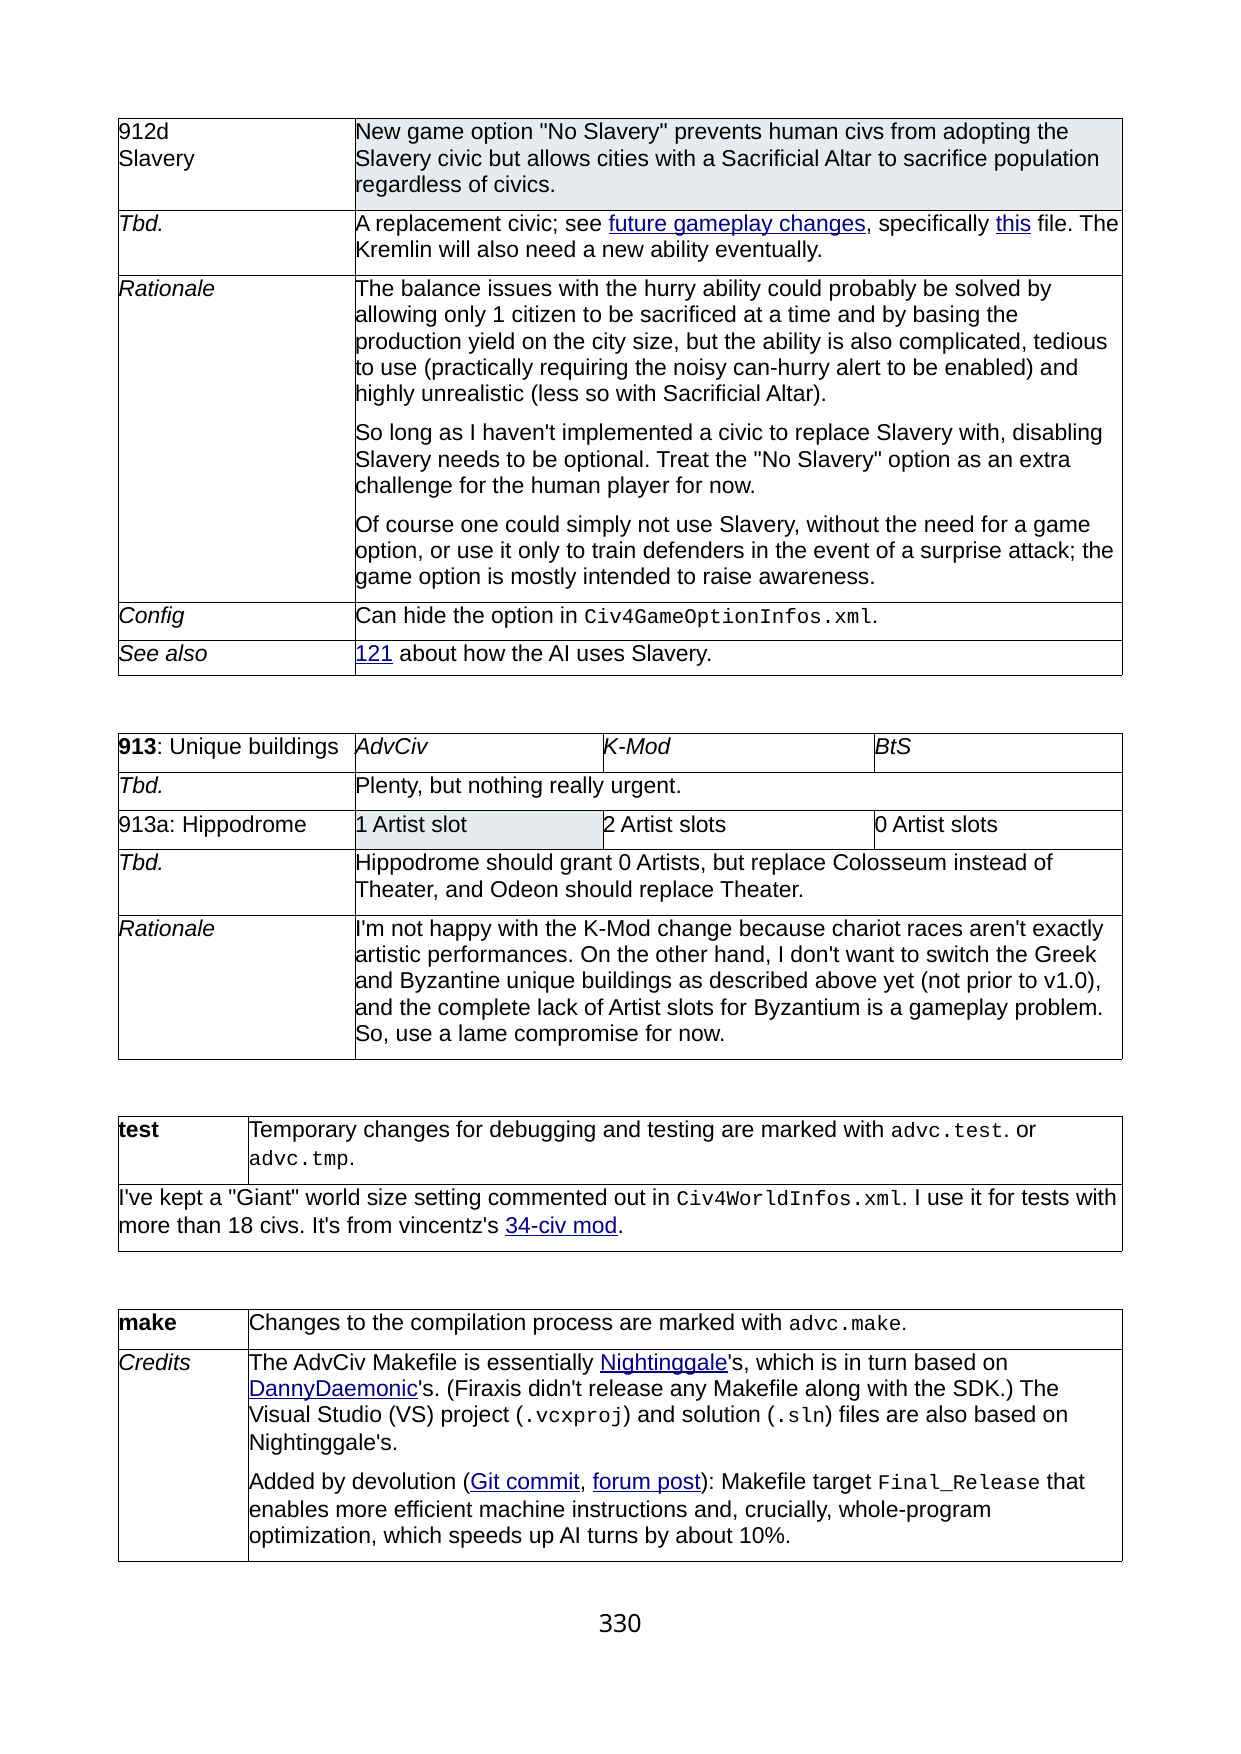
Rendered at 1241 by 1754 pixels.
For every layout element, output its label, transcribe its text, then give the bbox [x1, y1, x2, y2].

table_header BtS [875, 734, 1122, 772]
table_cell A replacement civic; see future gameplay changes, specifically this file. The Kremlin will also need a new ability eventually. [356, 211, 1122, 275]
table_cell The balance issues with the hurry ability could probably be solved by allowing only 1 citizen to be sacrificed at a time and by basing the production yield on the city size, but the ability is also complicated, tedious to use (practically requiring the noisy can-hurry alert to be enabled) and highly unrealistic (less so with Sacrificial Altar). So long as I haven't implemented a civic to replace Slavery with, disabling Slavery needs to be optional. Treat the "No Slavery" option as an extra challenge for the human player for now. Of course one could simply not use Slavery, without the need for a game option, or use it only to train defenders in the event of a surprise attack; the game option is mostly intended to raise awareness. [356, 276, 1122, 602]
table_cell Hippodrome should grant 0 Artists, but replace Colosseum instead of Theater, and Odeon should replace Theater. [356, 850, 1122, 914]
table_header 913: Unique buildings [119, 734, 355, 772]
table_cell Tbd. [119, 211, 355, 275]
table_cell Credits [119, 1350, 248, 1561]
table_header make [119, 1310, 248, 1349]
table_cell See also [119, 641, 355, 675]
table_cell Plenty, but nothing really urgent. [356, 773, 1122, 810]
table_cell Config [119, 603, 355, 640]
table_header Changes to the compilation process are marked with advc.make. [249, 1310, 1122, 1349]
table_cell The AdvCiv Makefile is essentially Nightinggale's, which is in turn based on DannyDaemonic's. (Firaxis didn't release any Makefile along with the SDK.) The Visual Studio (VS) project (.vcxproj) and solution (.sln) files are also based on Nightinggale's. Added by devolution (Git commit, forum post): Makefile target Final_Release that enables more efficient machine instructions and, crucially, whole-program optimization, which speeds up AI turns by about 10%. [249, 1350, 1122, 1561]
table_header test [119, 1117, 248, 1184]
table_header AdvCiv [356, 734, 603, 772]
table_cell 0 Artist slots [875, 811, 1122, 849]
table_cell Rationale [119, 916, 355, 1059]
table_cell Tbd. [119, 773, 355, 810]
table_cell New game option "No Slavery" prevents human civs from adopting the Slavery civic but allows cities with a Sacrificial Altar to sacrifice population regardless of civics. [356, 119, 1122, 210]
table_cell Tbd. [119, 850, 355, 914]
table_header Temporary changes for debugging and testing are marked with advc.test. or advc.tmp. [249, 1117, 1122, 1184]
table_cell Can hide the option in Civ4GameOptionInfos.xml. [356, 603, 1122, 640]
table_header K-Mod [604, 734, 874, 772]
table_cell 2 Artist slots [604, 811, 874, 849]
table_cell 912d Slavery [119, 119, 355, 210]
table_cell Rationale [119, 276, 355, 602]
table_cell 1 Artist slot [356, 811, 603, 849]
table_cell I've kept a "Giant" world size setting commented out in Civ4WorldInfos.xml. I use it for tests with more than 18 civs. It's from vincentz's 34-civ mod. [119, 1185, 1122, 1251]
table_cell I'm not happy with the K-Mod change because chariot races aren't exactly artistic performances. On the other hand, I don't want to switch the Greek and Byzantine unique buildings as described above yet (not prior to v1.0), and the complete lack of Artist slots for Byzantium is a gameplay problem. So, use a lame compromise for now. [356, 916, 1122, 1059]
table_cell 121 about how the AI uses Slavery. [356, 641, 1122, 675]
table_cell 913a: Hippodrome [119, 811, 355, 849]
